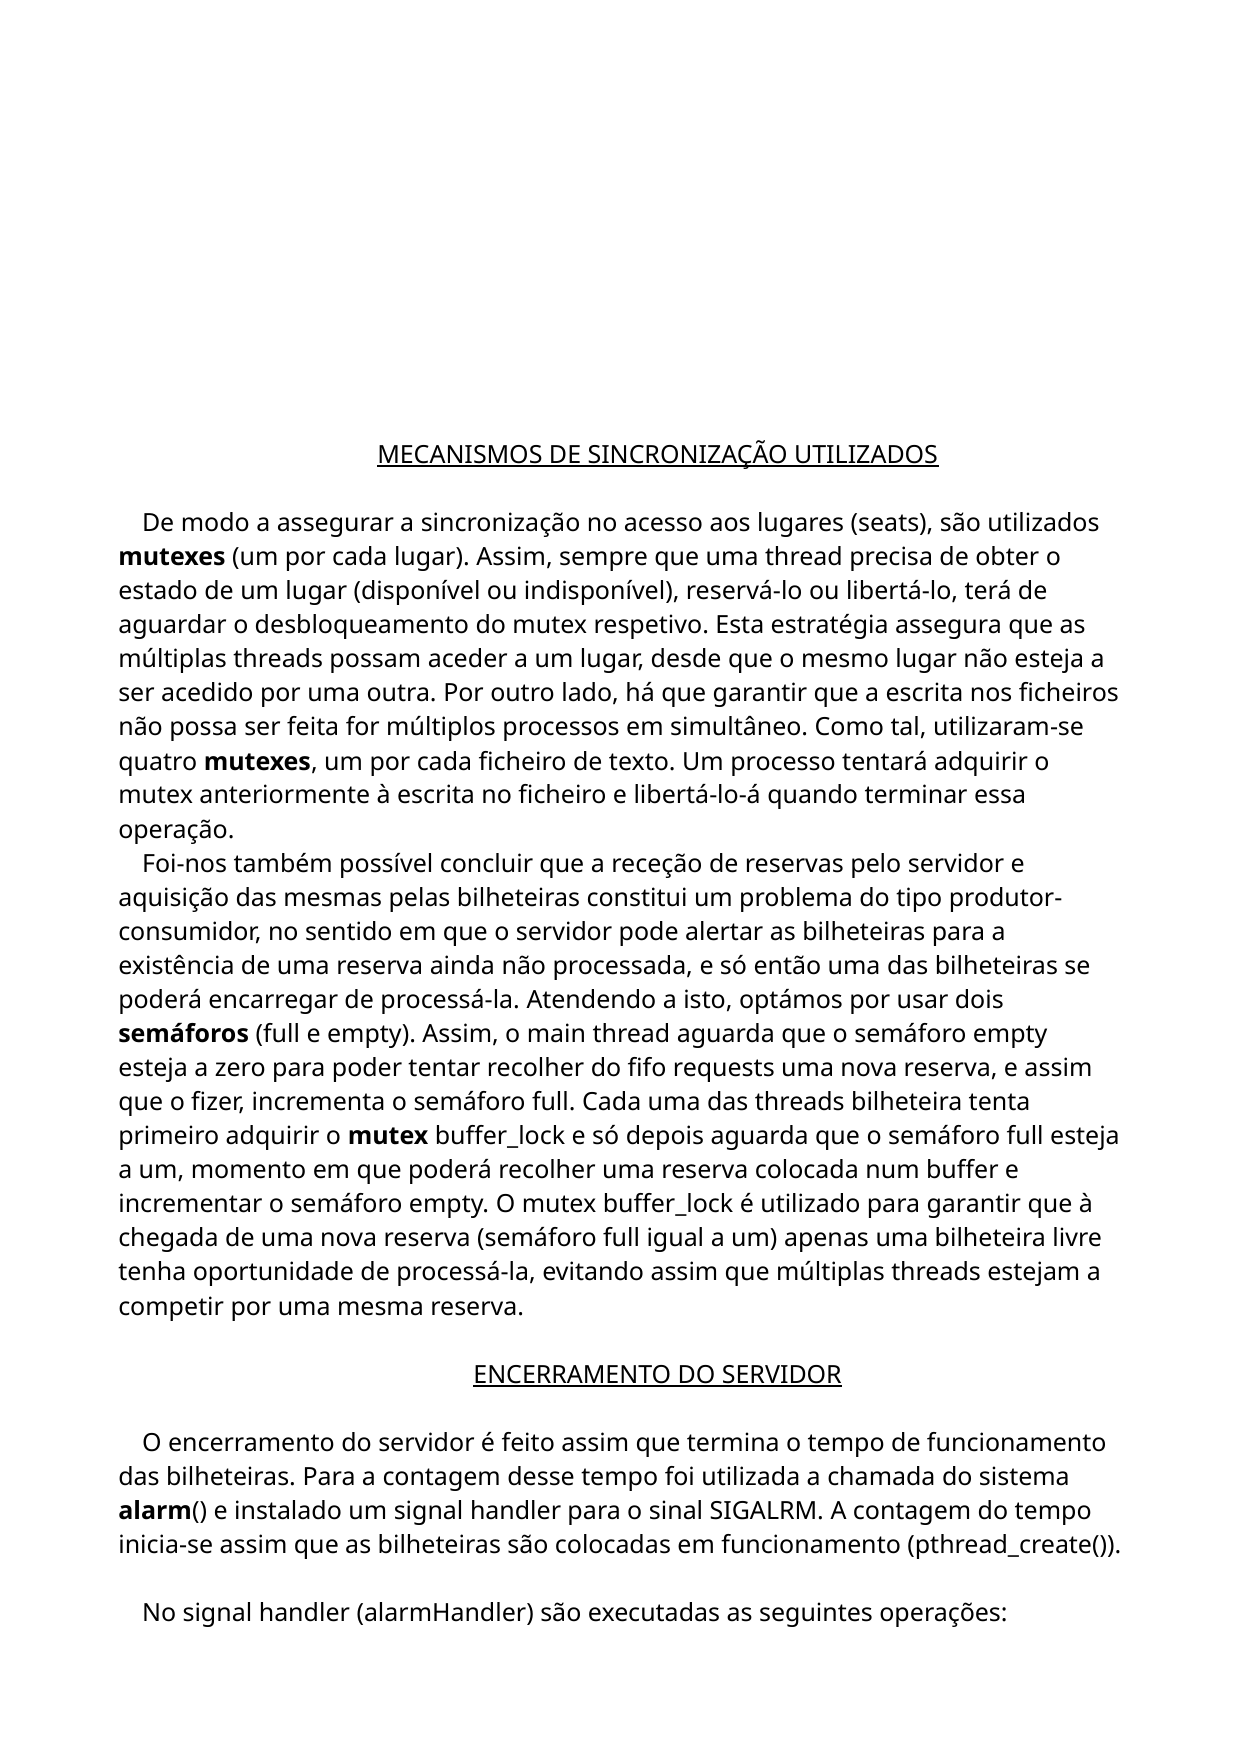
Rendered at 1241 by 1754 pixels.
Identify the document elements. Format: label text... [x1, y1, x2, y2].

list ENCERRAMENTO DO SERVIDOR [156, 1356, 1122, 1390]
text O encerramento do servidor é feito assim que termina o tempo de funcionamento das bilheteiras. Para a contagem desse tempo foi utilizada a chamada do sistema alarm() e instalado um signal handler para o sinal SIGALRM. A contagem do tempo inicia-se assim que as bilheteiras são colocadas em funcionamento (pthread_create()). [118, 1424, 1122, 1561]
text Foi-nos também possível concluir que a receção de reservas pelo servidor e aquisição das mesmas pelas bilheteiras constitui um problema do tipo produtor-consumidor, no sentido em que o servidor pode alertar as bilheteiras para a existência de uma reserva ainda não processada, e só então uma das bilheteiras se poderá encarregar de processá-la. Atendendo a isto, optámos por usar dois semáforos (full e empty). Assim, o main thread aguarda que o semáforo empty esteja a zero para poder tentar recolher do fifo requests uma nova reserva, e assim que o fizer, incrementa o semáforo full. Cada uma das threads bilheteira tenta primeiro adquirir o mutex buffer_lock e só depois aguarda que o semáforo full esteja a um, momento em que poderá recolher uma reserva colocada num buffer e incrementar o semáforo empty. O mutex buffer_lock é utilizado para garantir que à chegada de uma nova reserva (semáforo full igual a um) apenas uma bilheteira livre tenha oportunidade de processá-la, evitando assim que múltiplas threads estejam a competir por uma mesma reserva. [118, 845, 1122, 1322]
text No signal handler (alarmHandler) são executadas as seguintes operações: [118, 1595, 1122, 1629]
text De modo a assegurar a sincronização no acesso aos lugares (seats), são utilizados mutexes (um por cada lugar). Assim, sempre que uma thread precisa de obter o estado de um lugar (disponível ou indisponível), reservá-lo ou libertá-lo, terá de aguardar o desbloqueamento do mutex respetivo. Esta estratégia assegura que as múltiplas threads possam aceder a um lugar, desde que o mesmo lugar não esteja a ser acedido por uma outra. Por outro lado, há que garantir que a escrita nos ficheiros não possa ser feita for múltiplos processos em simultâneo. Como tal, utilizaram-se quatro mutexes, um por cada ficheiro de texto. Um processo tentará adquirir o mutex anteriormente à escrita no ficheiro e libertá-lo-á quando terminar essa operação. [118, 505, 1122, 845]
list MECANISMOS DE SINCRONIZAÇÃO UTILIZADOS [156, 437, 1122, 471]
